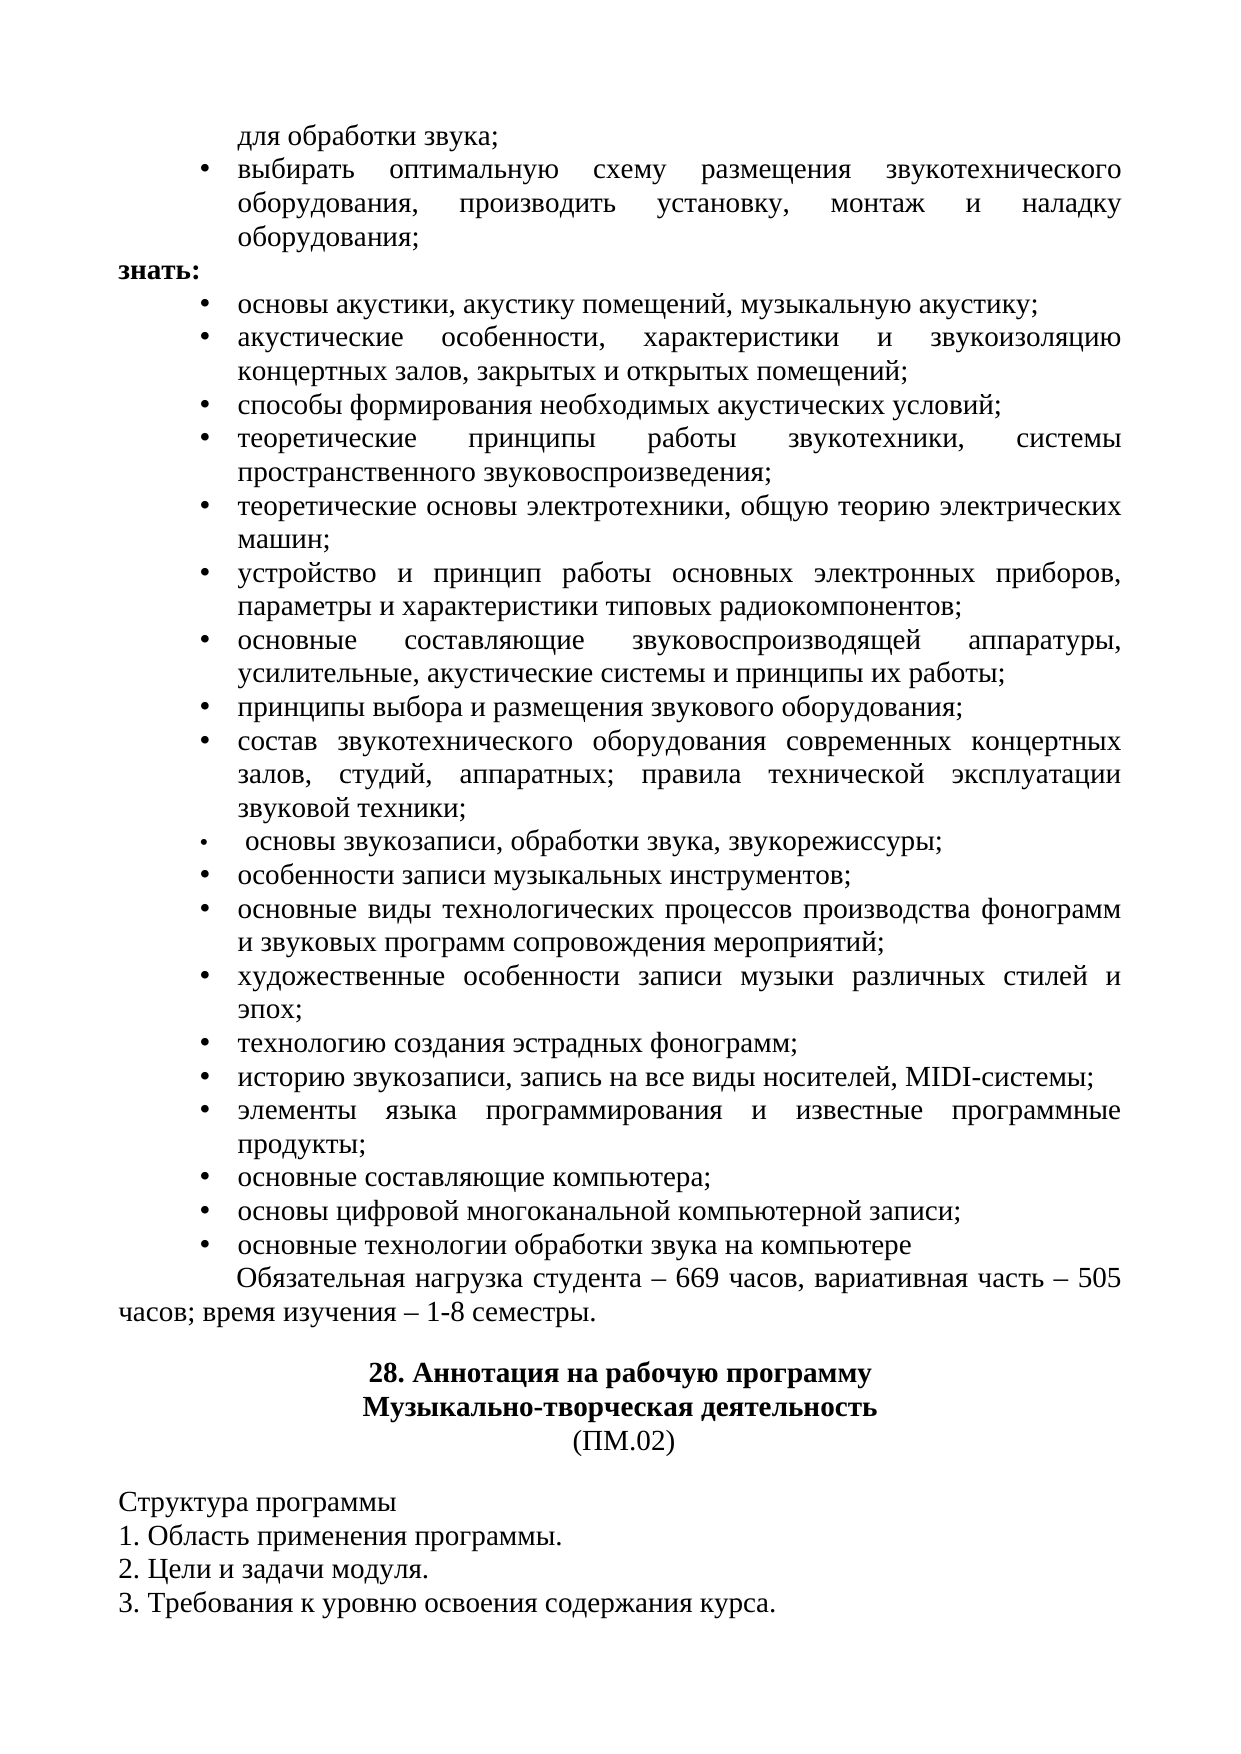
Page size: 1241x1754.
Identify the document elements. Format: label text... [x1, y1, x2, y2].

list способы формирования необходимых акустических условий; [200, 387, 1122, 420]
list элементы языка программирования и известные программные продукты; [200, 1092, 1122, 1159]
list выбирать оптимальную схему размещения звукотехнического оборудования, производить установку, монтаж и наладку оборудования; [200, 152, 1122, 252]
list основы цифровой многоканальной компьютерной записи; [200, 1193, 1122, 1227]
list технологию создания эстрадных фонограмм; [200, 1025, 1122, 1059]
list историю звукозаписи, запись на все виды носителей, MIDI-системы; [200, 1059, 1122, 1092]
text (ПМ.02) [118, 1423, 1122, 1456]
list теоретические основы электротехники, общую теорию электрических машин; [200, 488, 1122, 555]
text 28. Аннотация на рабочую программу [118, 1356, 1122, 1389]
text Обязательная нагрузка студента – 669 часов, вариативная часть – 505 часов; время изучения – 1-8 семестры. [118, 1261, 1122, 1328]
list принципы выбора и размещения звукового оборудования; [200, 689, 1122, 723]
list состав звукотехнического оборудования современных концертных залов, студий, аппаратных; правила технической эксплуатации звуковой техники; [200, 723, 1122, 823]
list основные составляющие компьютера; [200, 1159, 1122, 1193]
text 2. Цели и задачи модуля. [118, 1551, 1122, 1585]
text знать: [118, 252, 1122, 286]
list акустические особенности, характеристики и звукоизоляцию концертных залов, закрытых и открытых помещений; [200, 319, 1122, 387]
list основные составляющие звуковоспроизводящей аппаратуры, усилительные, акустические системы и принципы их работы; [200, 622, 1122, 689]
list основы акустики, акустику помещений, музыкальную акустику; [200, 286, 1122, 319]
list устройство и принцип работы основных электронных приборов, параметры и характеристики типовых радиокомпонентов; [200, 555, 1122, 622]
list основные технологии обработки звука на компьютере [200, 1227, 1122, 1261]
list для обработки звука; [200, 118, 1122, 152]
list основные виды технологических процессов производства фонограмм и звуковых программ сопровождения мероприятий; [200, 891, 1122, 958]
text Музыкально-творческая деятельность [118, 1389, 1122, 1423]
text Структура программы [118, 1484, 1122, 1518]
list художественные особенности записи музыки различных стилей и эпох; [200, 958, 1122, 1025]
text 1. Область применения программы. [118, 1518, 1122, 1551]
list теоретические принципы работы звукотехники, системы пространственного звуковоспроизведения; [200, 420, 1122, 488]
list особенности записи музыкальных инструментов; [200, 857, 1122, 891]
list основы звукозаписи, обработки звука, звукорежиссуры; [200, 823, 1122, 857]
text 3. Требования к уровню освоения содержания курса. [118, 1585, 1122, 1618]
